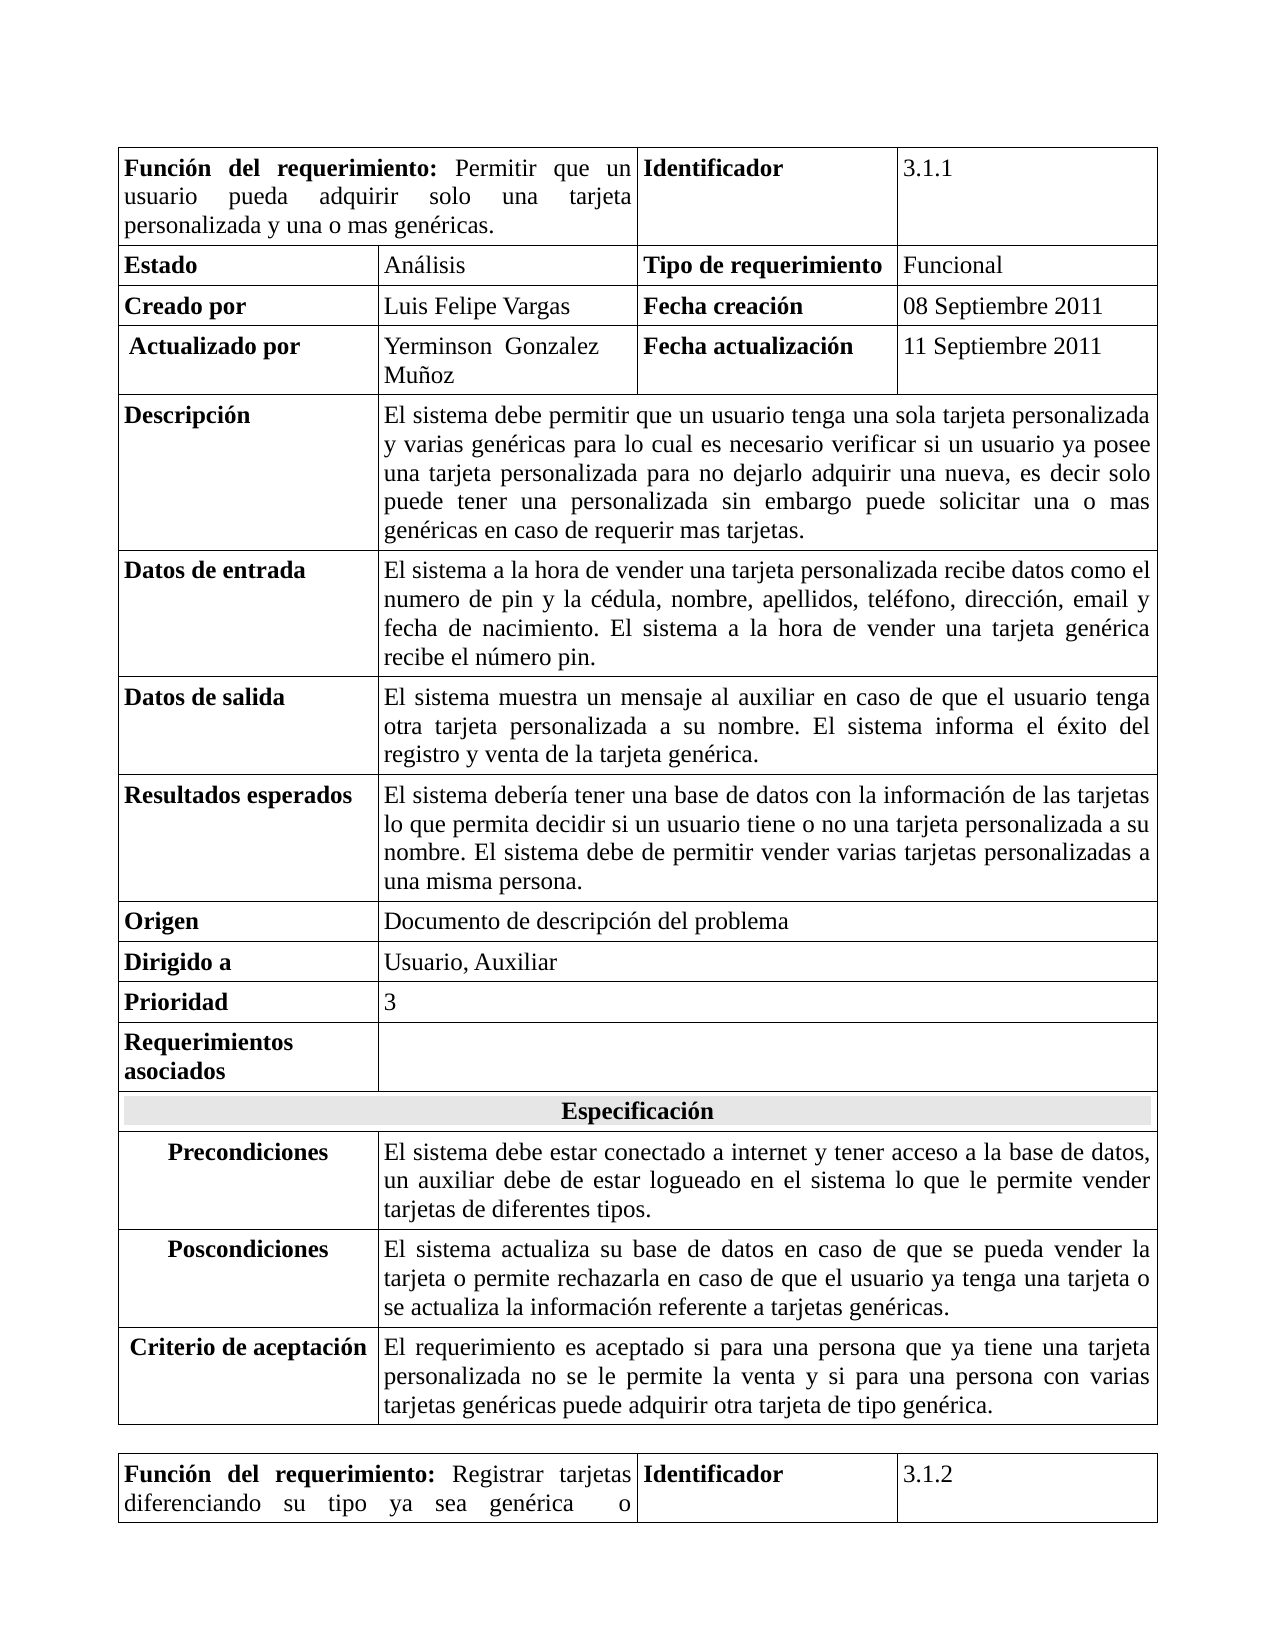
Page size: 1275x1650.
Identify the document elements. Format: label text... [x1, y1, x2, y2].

table_cell 3 [379, 982, 1157, 1022]
table_cell Creado por [119, 286, 378, 325]
table_cell 08 Septiembre 2011 [898, 286, 1157, 325]
table_cell Prioridad [119, 982, 378, 1022]
table_cell Fecha creación [638, 286, 897, 325]
table_cell Luis Felipe Vargas [379, 286, 637, 325]
table_header Identificador [638, 1454, 897, 1522]
table_cell Documento de descripción del problema [379, 902, 1157, 941]
table_cell 11 Septiembre 2011 [898, 326, 1157, 394]
table_cell Especificación [119, 1092, 1157, 1131]
table_cell Poscondiciones [119, 1230, 378, 1327]
table_cell Origen [119, 902, 378, 941]
table_cell Datos de salida [119, 677, 378, 774]
table_cell Usuario, Auxiliar [379, 942, 1157, 981]
table_cell Criterio de aceptación [119, 1328, 378, 1424]
table_cell Descripción [119, 395, 378, 550]
table_cell Requerimientos asociados [119, 1023, 378, 1091]
table_cell Datos de entrada [119, 551, 378, 676]
table_cell Tipo de requerimiento [638, 246, 897, 285]
table_cell El sistema actualiza su base de datos en caso de que se pueda vender la tarjeta o permite rechazarla en caso de que el usuario ya tenga una tarjeta o se actualiza la información referente a tarjetas genéricas. [379, 1230, 1157, 1327]
table_cell Dirigido a [119, 942, 378, 981]
table_cell Resultados esperados [119, 775, 378, 901]
table_cell [379, 1023, 1157, 1091]
table_cell Análisis [379, 246, 637, 285]
table_cell El sistema debería tener una base de datos con la información de las tarjetas lo que permita decidir si un usuario tiene o no una tarjeta personalizada a su nombre. El sistema debe de permitir vender varias tarjetas personalizadas a una misma persona. [379, 775, 1157, 901]
table_cell Yerminson Gonzalez Muñoz [379, 326, 637, 394]
table_cell Fecha actualización [638, 326, 897, 394]
table_cell Estado [119, 246, 378, 285]
table_cell El sistema a la hora de vender una tarjeta personalizada recibe datos como el numero de pin y la cédula, nombre, apellidos, teléfono, dirección, email y fecha de nacimiento. El sistema a la hora de vender una tarjeta genérica recibe el número pin. [379, 551, 1157, 676]
table_header 3.1.1 [898, 148, 1157, 245]
table_cell Precondiciones [119, 1132, 378, 1229]
table_cell El sistema debe permitir que un usuario tenga una sola tarjeta personalizada y varias genéricas para lo cual es necesario verificar si un usuario ya posee una tarjeta personalizada para no dejarlo adquirir una nueva, es decir solo puede tener una personalizada sin embargo puede solicitar una o mas genéricas en caso de requerir mas tarjetas. [379, 395, 1157, 550]
table_header Función del requerimiento: Permitir que un usuario pueda adquirir solo una tarjeta personalizada y una o mas genéricas. [119, 148, 637, 245]
table_cell Funcional [898, 246, 1157, 285]
table_cell El sistema debe estar conectado a internet y tener acceso a la base de datos, un auxiliar debe de estar logueado en el sistema lo que le permite vender tarjetas de diferentes tipos. [379, 1132, 1157, 1229]
table_cell Actualizado por [119, 326, 378, 394]
table_cell El requerimiento es aceptado si para una persona que ya tiene una tarjeta personalizada no se le permite la venta y si para una persona con varias tarjetas genéricas puede adquirir otra tarjeta de tipo genérica. [379, 1328, 1157, 1424]
table_cell El sistema muestra un mensaje al auxiliar en caso de que el usuario tenga otra tarjeta personalizada a su nombre. El sistema informa el éxito del registro y venta de la tarjeta genérica. [379, 677, 1157, 774]
table_header 3.1.2 [898, 1454, 1157, 1522]
table_header Identificador [638, 148, 897, 245]
table_header Función del requerimiento: Registrar tarjetas diferenciando su tipo ya sea genérica o [119, 1454, 637, 1522]
